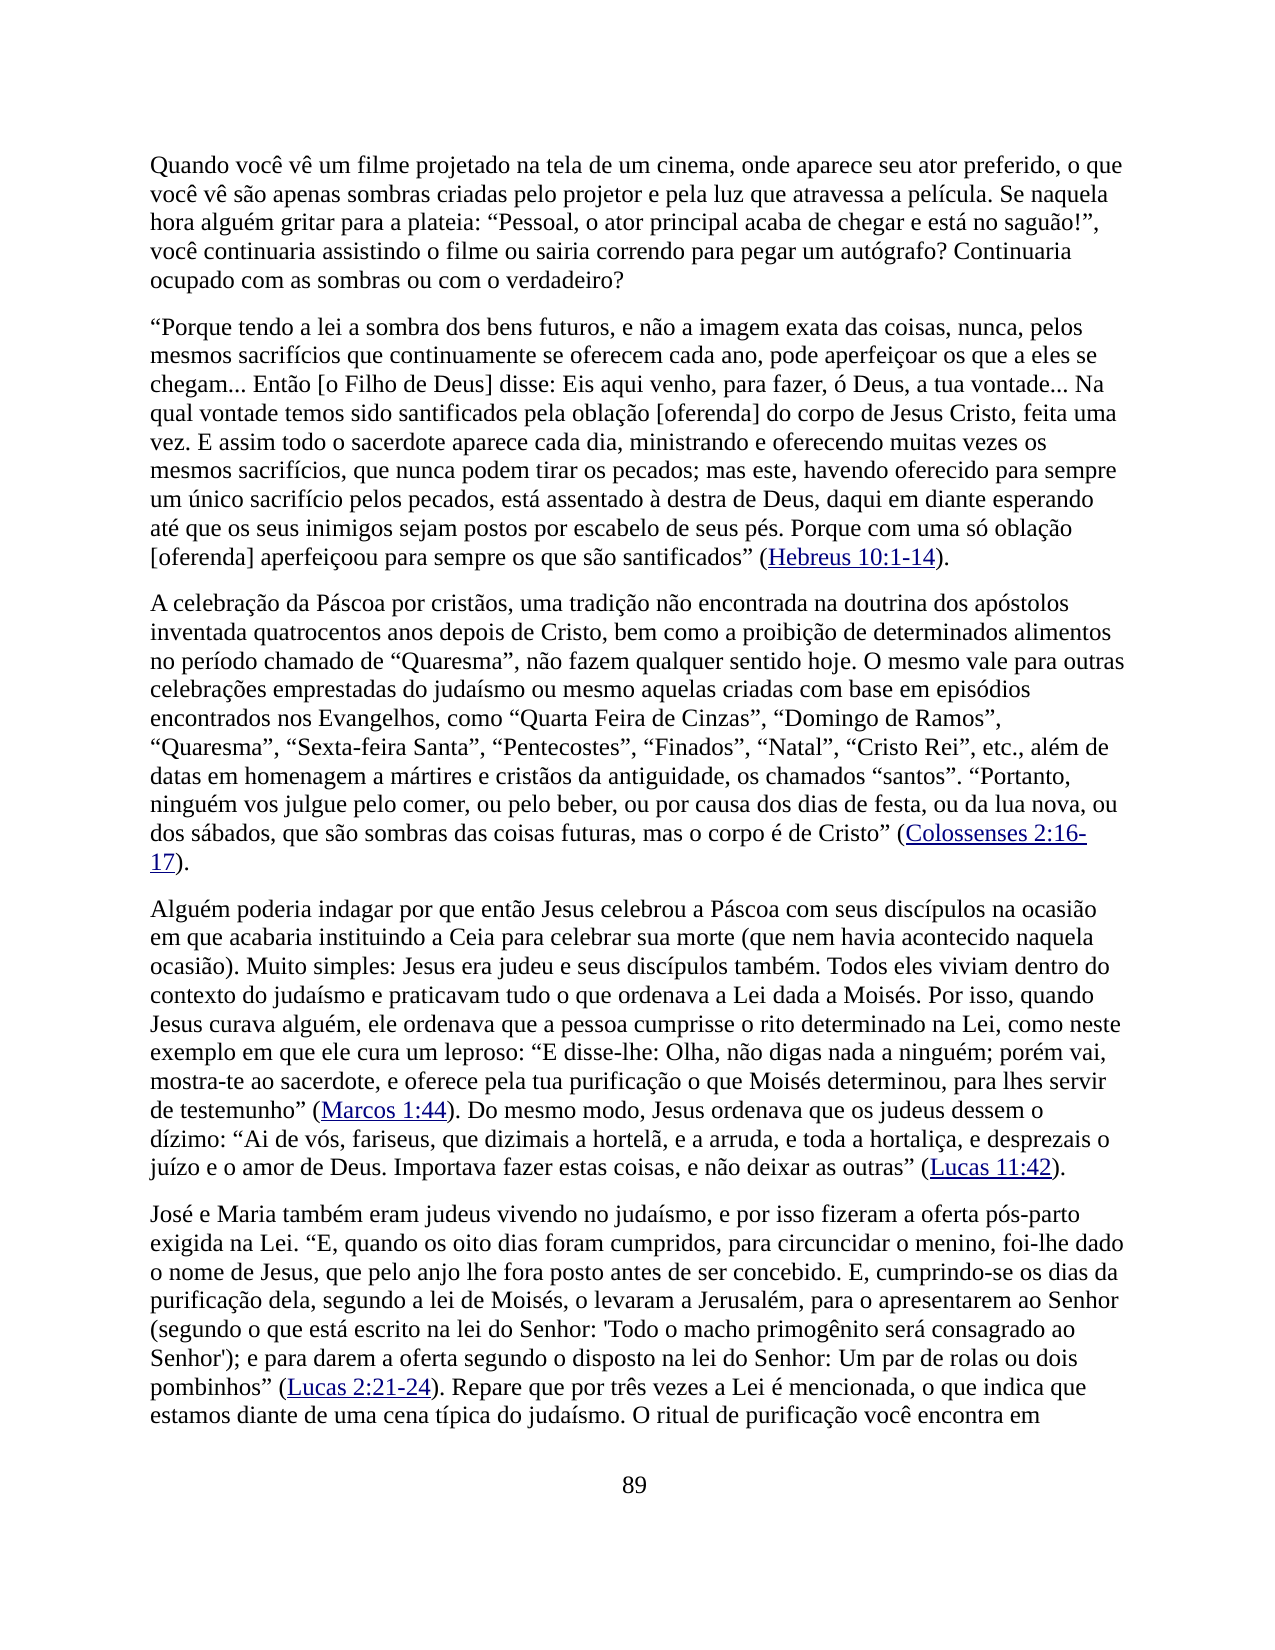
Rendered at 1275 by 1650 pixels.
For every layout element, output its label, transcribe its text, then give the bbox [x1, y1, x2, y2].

text Alguém poderia indagar por que então Jesus celebrou a Páscoa com seus discípulos na ocasião em que acabaria instituindo a Ceia para celebrar sua morte (que nem havia acontecido naquela ocasião). Muito simples: Jesus era judeu e seus discípulos também. Todos eles viviam dentro do contexto do judaísmo e praticavam tudo o que ordenava a Lei dada a Moisés. Por isso, quando Jesus curava alguém, ele ordenava que a pessoa cumprisse o rito determinado na Lei, como neste exemplo em que ele cura um leproso: “E disse-lhe: Olha, não digas nada a ninguém; porém vai, mostra-te ao sacerdote, e oferece pela tua purificação o que Moisés determinou, para lhes servir de testemunho” (Marcos 1:44). Do mesmo modo, Jesus ordenava que os judeus dessem o dízimo: “Ai de vós, fariseus, que dizimais a hortelã, e a arruda, e toda a hortaliça, e desprezais o juízo e o amor de Deus. Importava fazer estas coisas, e não deixar as outras” (Lucas 11:42). [150, 894, 1125, 1181]
text José e Maria também eram judeus vivendo no judaísmo, e por isso fizeram a oferta pós-parto exigida na Lei. “E, quando os oito dias foram cumpridos, para circuncidar o menino, foi-lhe dado o nome de Jesus, que pelo anjo lhe fora posto antes de ser concebido. E, cumprindo-se os dias da purificação dela, segundo a lei de Moisés, o levaram a Jerusalém, para o apresentarem ao Senhor (segundo o que está escrito na lei do Senhor: 'Todo o macho primogênito será consagrado ao Senhor'); e para darem a oferta segundo o disposto na lei do Senhor: Um par de rolas ou dois pombinhos” (Lucas 2:21-24). Repare que por três vezes a Lei é mencionada, o que indica que estamos diante de uma cena típica do judaísmo. O ritual de purificação você encontra em [150, 1199, 1125, 1429]
text A celebração da Páscoa por cristãos, uma tradição não encontrada na doutrina dos apóstolos inventada quatrocentos anos depois de Cristo, bem como a proibição de determinados alimentos no período chamado de “Quaresma”, não fazem qualquer sentido hoje. O mesmo vale para outras celebrações emprestadas do judaísmo ou mesmo aquelas criadas com base em episódios encontrados nos Evangelhos, como “Quarta Feira de Cinzas”, “Domingo de Ramos”, “Quaresma”, “Sexta-feira Santa”, “Pentecostes”, “Finados”, “Natal”, “Cristo Rei”, etc., além de datas em homenagem a mártires e cristãos da antiguidade, os chamados “santos”. “Portanto, ninguém vos julgue pelo comer, ou pelo beber, ou por causa dos dias de festa, ou da lua nova, ou dos sábados, que são sombras das coisas futuras, mas o corpo é de Cristo” (Colossenses 2:16-17). [150, 588, 1125, 876]
text “Porque tendo a lei a sombra dos bens futuros, e não a imagem exata das coisas, nunca, pelos mesmos sacrifícios que continuamente se oferecem cada ano, pode aperfeiçoar os que a eles se chegam... Então [o Filho de Deus] disse: Eis aqui venho, para fazer, ó Deus, a tua vontade... Na qual vontade temos sido santificados pela oblação [oferenda] do corpo de Jesus Cristo, feita uma vez. E assim todo o sacerdote aparece cada dia, ministrando e oferecendo muitas vezes os mesmos sacrifícios, que nunca podem tirar os pecados; mas este, havendo oferecido para sempre um único sacrifício pelos pecados, está assentado à destra de Deus, daqui em diante esperando até que os seus inimigos sejam postos por escabelo de seus pés. Porque com uma só oblação [oferenda] aperfeiçoou para sempre os que são santificados” (Hebreus 10:1-14). [150, 312, 1125, 570]
text Quando você vê um filme projetado na tela de um cinema, onde aparece seu ator preferido, o que você vê são apenas sombras criadas pelo projetor e pela luz que atravessa a película. Se naquela hora alguém gritar para a plateia: “Pessoal, o ator principal acaba de chegar e está no saguão!”, você continuaria assistindo o filme ou sairia correndo para pegar um autógrafo? Continuaria ocupado com as sombras ou com o verdadeiro? [150, 150, 1125, 294]
